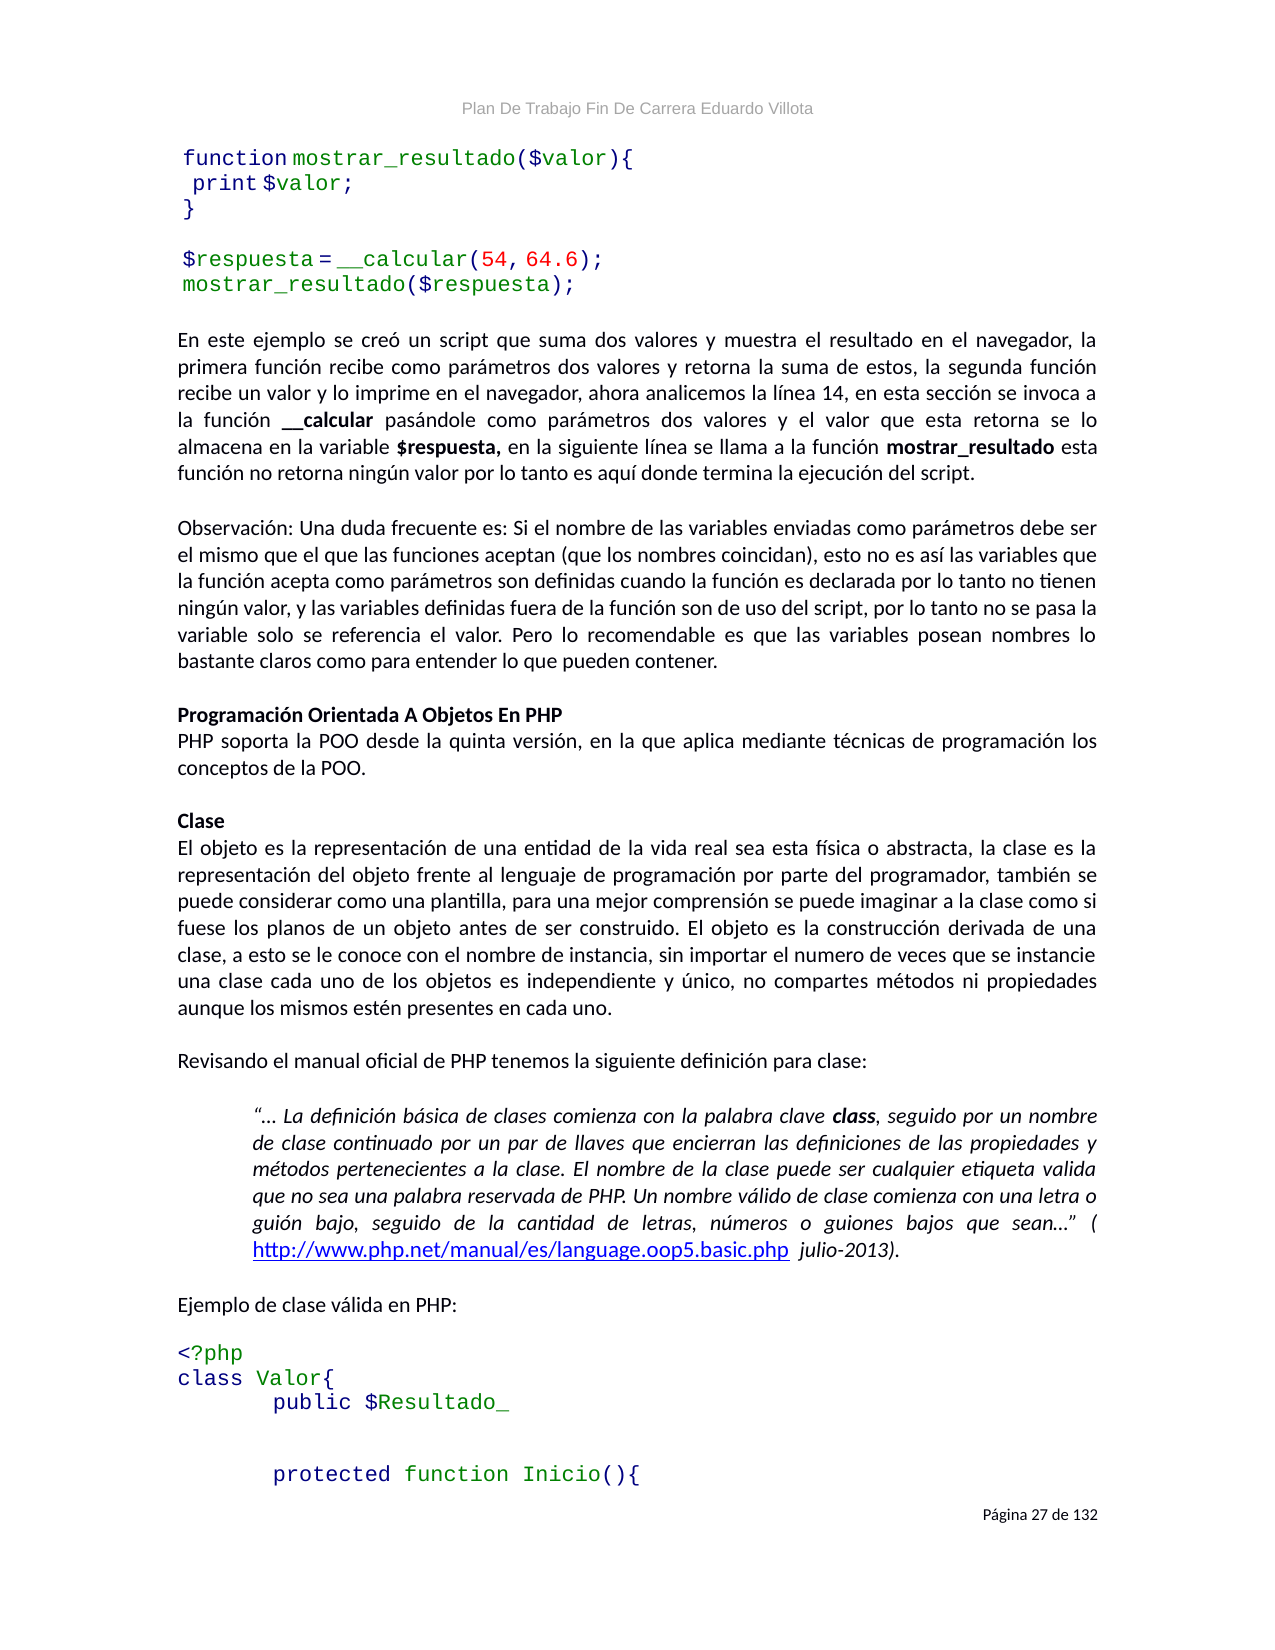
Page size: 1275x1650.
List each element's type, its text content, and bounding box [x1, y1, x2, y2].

text protected function Inicio(){ [177, 1464, 1098, 1488]
text En este ejemplo se creó un script que suma dos valores y muestra el resultado en el navegador, la primera función recibe como parámetros dos valores y retorna la suma de estos, la segunda función recibe un valor y lo imprime en el navegador, ahora analicemos la línea 14, en esta sección se invoca a la función __calcular pasándole como parámetros dos valores y el valor que esta retorna se lo almacena en la variable $respuesta, en la siguiente línea se llama a la función mostrar_resultado esta función no retorna ningún valor por lo tanto es aquí donde termina la ejecución del script. [177, 326, 1098, 486]
text mostrar_resultado($respuesta); [177, 273, 1098, 298]
text El objeto es la representación de una entidad de la vida real sea esta física o abstracta, la clase es la representación del objeto frente al lenguaje de programación por parte del programador, también se puede considerar como una plantilla, para una mejor comprensión se puede imaginar a la clase como si fuese los planos de un objeto antes de ser construido. El objeto es la construcción derivada de una clase, a esto se le conoce con el nombre de instancia, sin importar el numero de veces que se instancie una clase cada uno de los objetos es independiente y único, no compartes métodos ni propiedades aunque los mismos estén presentes en cada uno. [177, 834, 1098, 1021]
text <?php [177, 1342, 1098, 1367]
text Programación Orientada A Objetos En PHP [177, 701, 1098, 728]
text $respuesta = __calcular(54, 64.6); [177, 249, 1098, 273]
text Revisando el manual oficial de PHP tenemos la siguiente definición para clase: [177, 1048, 1098, 1074]
text public $Resultado_ [177, 1392, 1098, 1416]
text Clase [177, 808, 1098, 834]
text Ejemplo de clase válida en PHP: [177, 1292, 1098, 1318]
text Observación: Una duda frecuente es: Si el nombre de las variables enviadas como parámetros debe ser el mismo que el que las funciones aceptan (que los nombres coincidan), esto no es así las variables que la función acepta como parámetros son definidas cuando la función es declarada por lo tanto no tienen ningún valor, y las variables definidas fuera de la función son de uso del script, por lo tanto no se pasa la variable solo se referencia el valor. Pero lo recomendable es que las variables posean nombres lo bastante claros como para entender lo que pueden contener. [177, 514, 1098, 674]
text “… La definición básica de clases comienza con la palabra clave class, seguido por un nombre de clase continuado por un par de llaves que encierran las definiciones de las propiedades y métodos pertenecientes a la clase. El nombre de la clase puede ser cualquier etiqueta valida que no sea una palabra reservada de PHP. Un nombre válido de clase comienza con una letra o guión bajo, seguido de la cantidad de letras, números o guiones bajos que sean…” ( http://www.php.net/manual/es/language.oop5.basic.php julio-2013). [252, 1102, 1098, 1264]
text } [177, 197, 1098, 222]
text function mostrar_resultado($valor){ [177, 148, 1098, 172]
text print $valor; [177, 172, 1098, 197]
text PHP soporta la POO desde la quinta versión, en la que aplica mediante técnicas de programación los conceptos de la POO. [177, 728, 1098, 781]
text class Valor{ [177, 1367, 1098, 1392]
